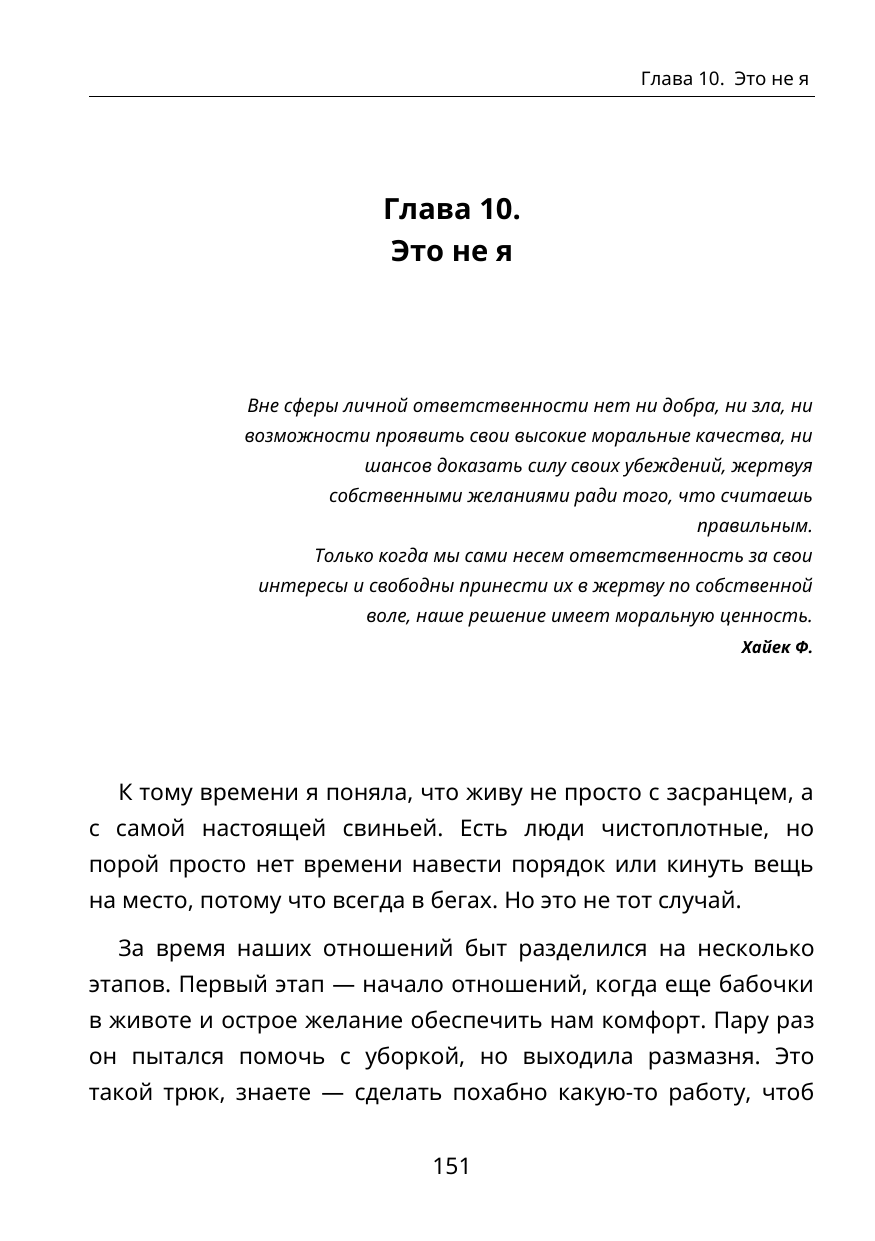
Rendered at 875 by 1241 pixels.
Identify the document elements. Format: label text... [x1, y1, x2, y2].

text Только когда мы сами несем ответственность за свои интересы и свободны принести их в жертву по собственной воле, наше решение имеет моральную ценность. [236, 538, 815, 628]
subtitle Глава 10. Это не я [88, 185, 815, 270]
text За время наших отношений быт разделился на несколько этапов. Первый этап — начало отношений, когда еще бабочки в животе и острое желание обеспечить нам комфорт. Пару раз он пытался помочь с уборкой, но выходила размазня. Это такой трюк, знаете — сделать похабно какую-то работу, чтоб [88, 932, 815, 1107]
text Хайек Ф. [148, 628, 815, 658]
text Вне сферы личной ответственности нет ни добра, ни зла, ни возможности проявить свои высокие моральные качества, ни шансов доказать силу своих убеждений, жертвуя собственными желаниями ради того, что считаешь правильным. [236, 388, 815, 538]
text К тому времени я поняла, что живу не просто с засранцем, а с самой настоящей свиньей. Есть люди чистоплотные, но порой просто нет времени навести порядок или кинуть вещь на место, потому что всегда в бегах. Но это не тот случай. [88, 776, 815, 915]
